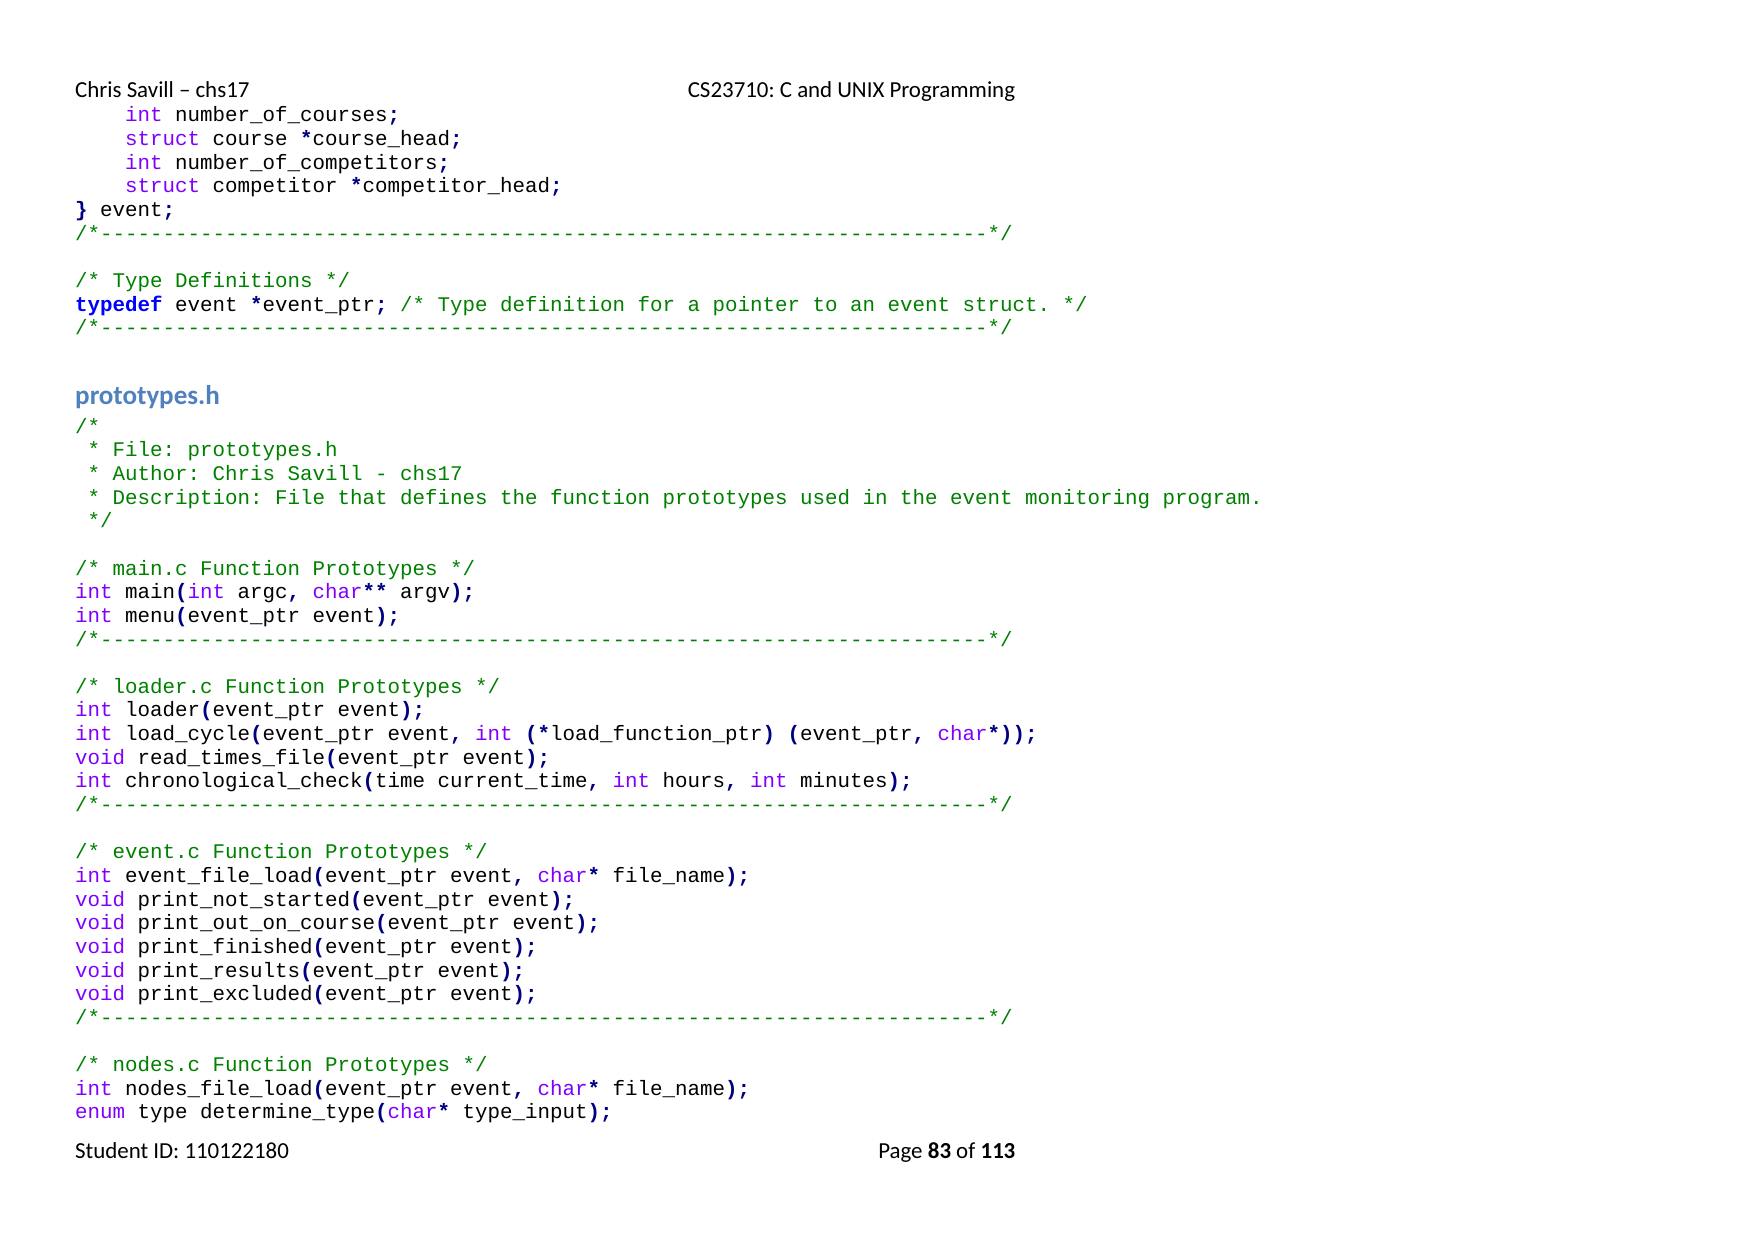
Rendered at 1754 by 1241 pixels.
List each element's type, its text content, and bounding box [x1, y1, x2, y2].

text int event_file_load(event_ptr event, char* file_name); [75, 865, 1679, 889]
text /*-----------------------------------------------------------------------*/ [75, 223, 1679, 246]
text int chronological_check(time current_time, int hours, int minutes); [75, 770, 1679, 794]
text * Description: File that defines the function prototypes used in the event monitoring program. [75, 487, 1679, 510]
text /* loader.c Function Prototypes */ [75, 676, 1679, 699]
text * File: prototypes.h [75, 439, 1679, 463]
text struct competitor *competitor_head; [75, 175, 1679, 199]
text void print_finished(event_ptr event); [75, 936, 1679, 959]
text */ [75, 510, 1679, 534]
text enum type determine_type(char* type_input); [75, 1101, 1679, 1125]
text /* main.c Function Prototypes */ [75, 558, 1679, 581]
text /*-----------------------------------------------------------------------*/ [75, 794, 1679, 818]
text typedef event *event_ptr; /* Type definition for a pointer to an event struct. */ [75, 294, 1679, 317]
text /* Type Definitions */ [75, 270, 1679, 294]
text /*-----------------------------------------------------------------------*/ [75, 1007, 1679, 1031]
subtitle prototypes.h [75, 378, 1679, 411]
text int nodes_file_load(event_ptr event, char* file_name); [75, 1078, 1679, 1101]
text void print_not_started(event_ptr event); [75, 889, 1679, 912]
text * Author: Chris Savill - chs17 [75, 463, 1679, 487]
text void print_excluded(event_ptr event); [75, 983, 1679, 1007]
text int number_of_courses; [75, 104, 1679, 128]
text /*-----------------------------------------------------------------------*/ [75, 628, 1679, 652]
text void print_out_on_course(event_ptr event); [75, 912, 1679, 936]
text /* [75, 416, 1679, 439]
text int main(int argc, char** argv); [75, 581, 1679, 605]
text struct course *course_head; [75, 128, 1679, 152]
text int loader(event_ptr event); [75, 699, 1679, 723]
text void print_results(event_ptr event); [75, 959, 1679, 983]
text /*-----------------------------------------------------------------------*/ [75, 317, 1679, 341]
text int load_cycle(event_ptr event, int (*load_function_ptr) (event_ptr, char*)); [75, 723, 1679, 747]
text int number_of_competitors; [75, 152, 1679, 175]
text } event; [75, 199, 1679, 223]
text int menu(event_ptr event); [75, 605, 1679, 628]
text /* nodes.c Function Prototypes */ [75, 1054, 1679, 1078]
text void read_times_file(event_ptr event); [75, 747, 1679, 770]
text /* event.c Function Prototypes */ [75, 841, 1679, 865]
